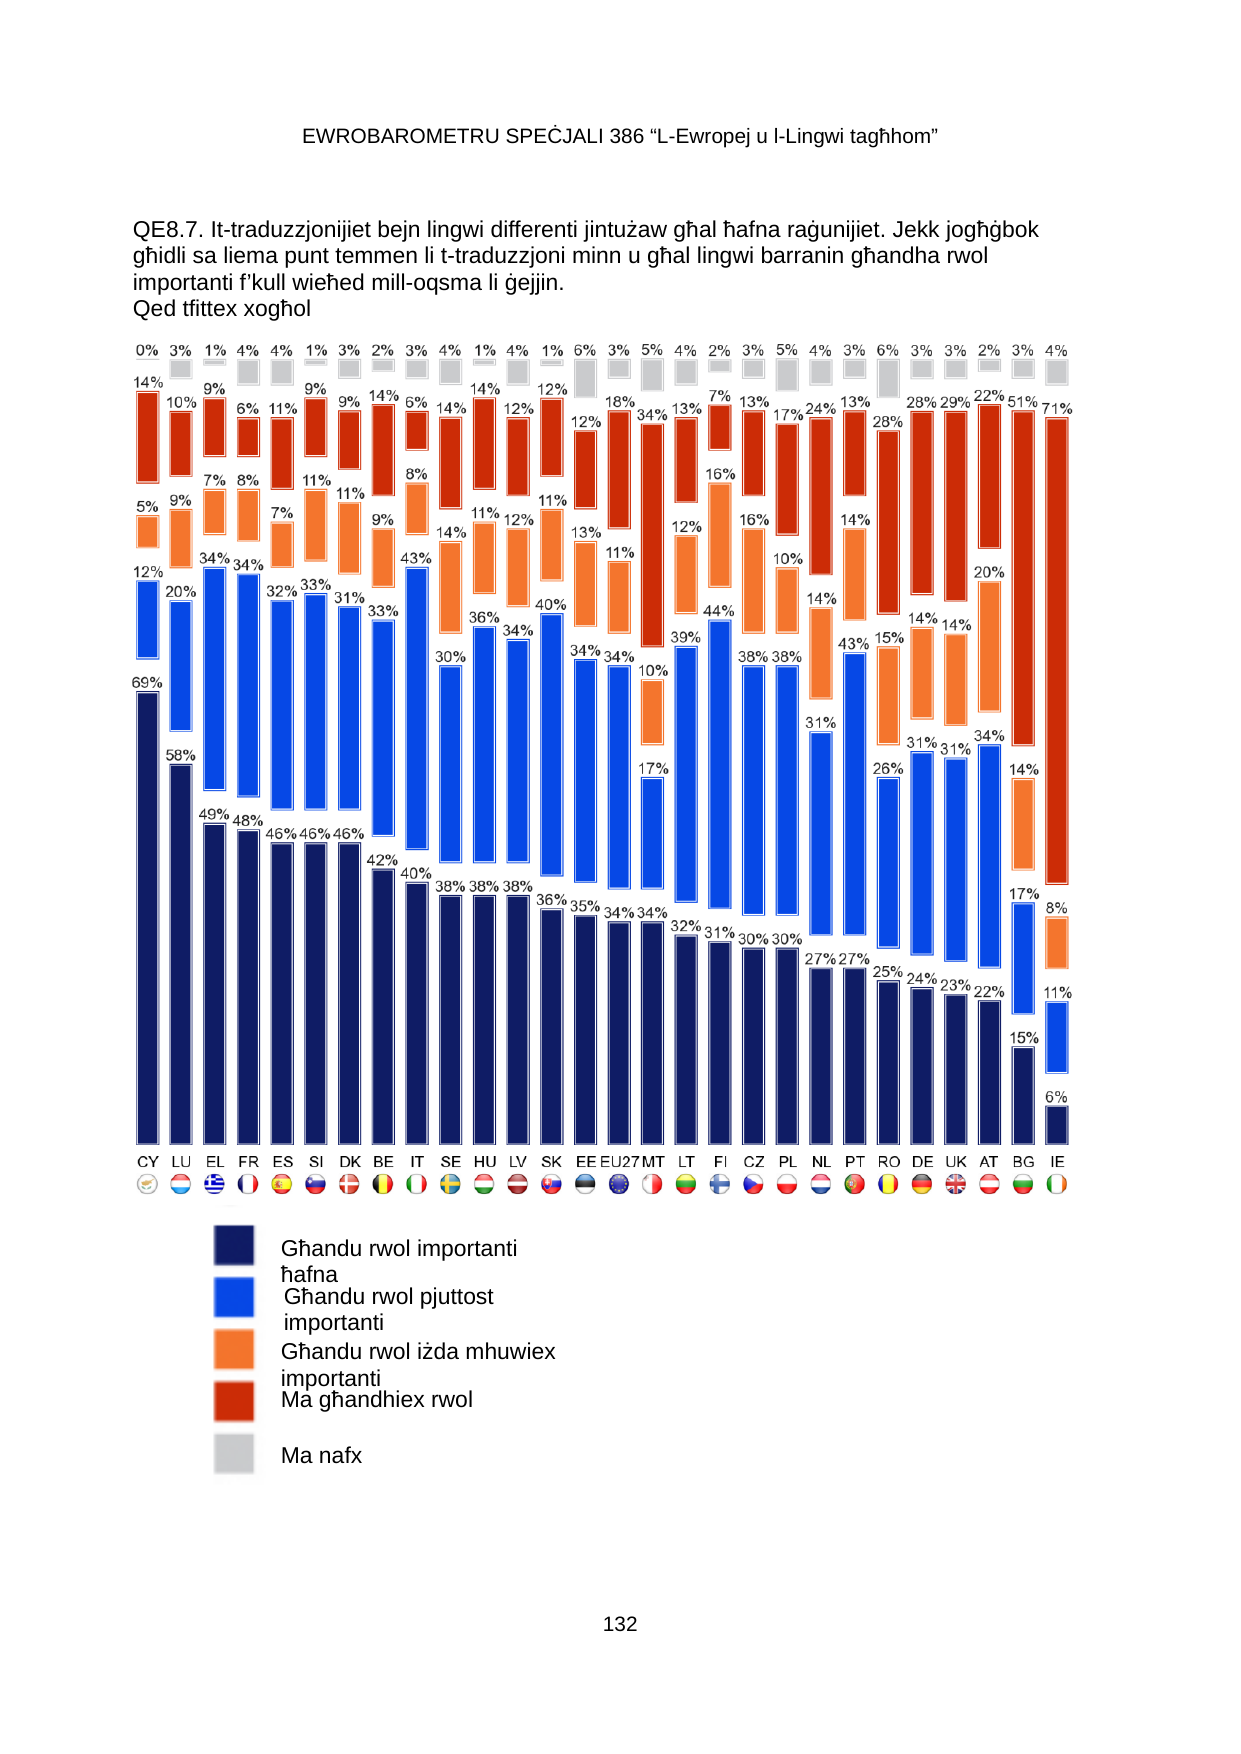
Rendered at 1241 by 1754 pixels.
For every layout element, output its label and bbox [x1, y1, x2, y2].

picture [177, 1205, 266, 1489]
picture [118, 334, 1093, 1197]
